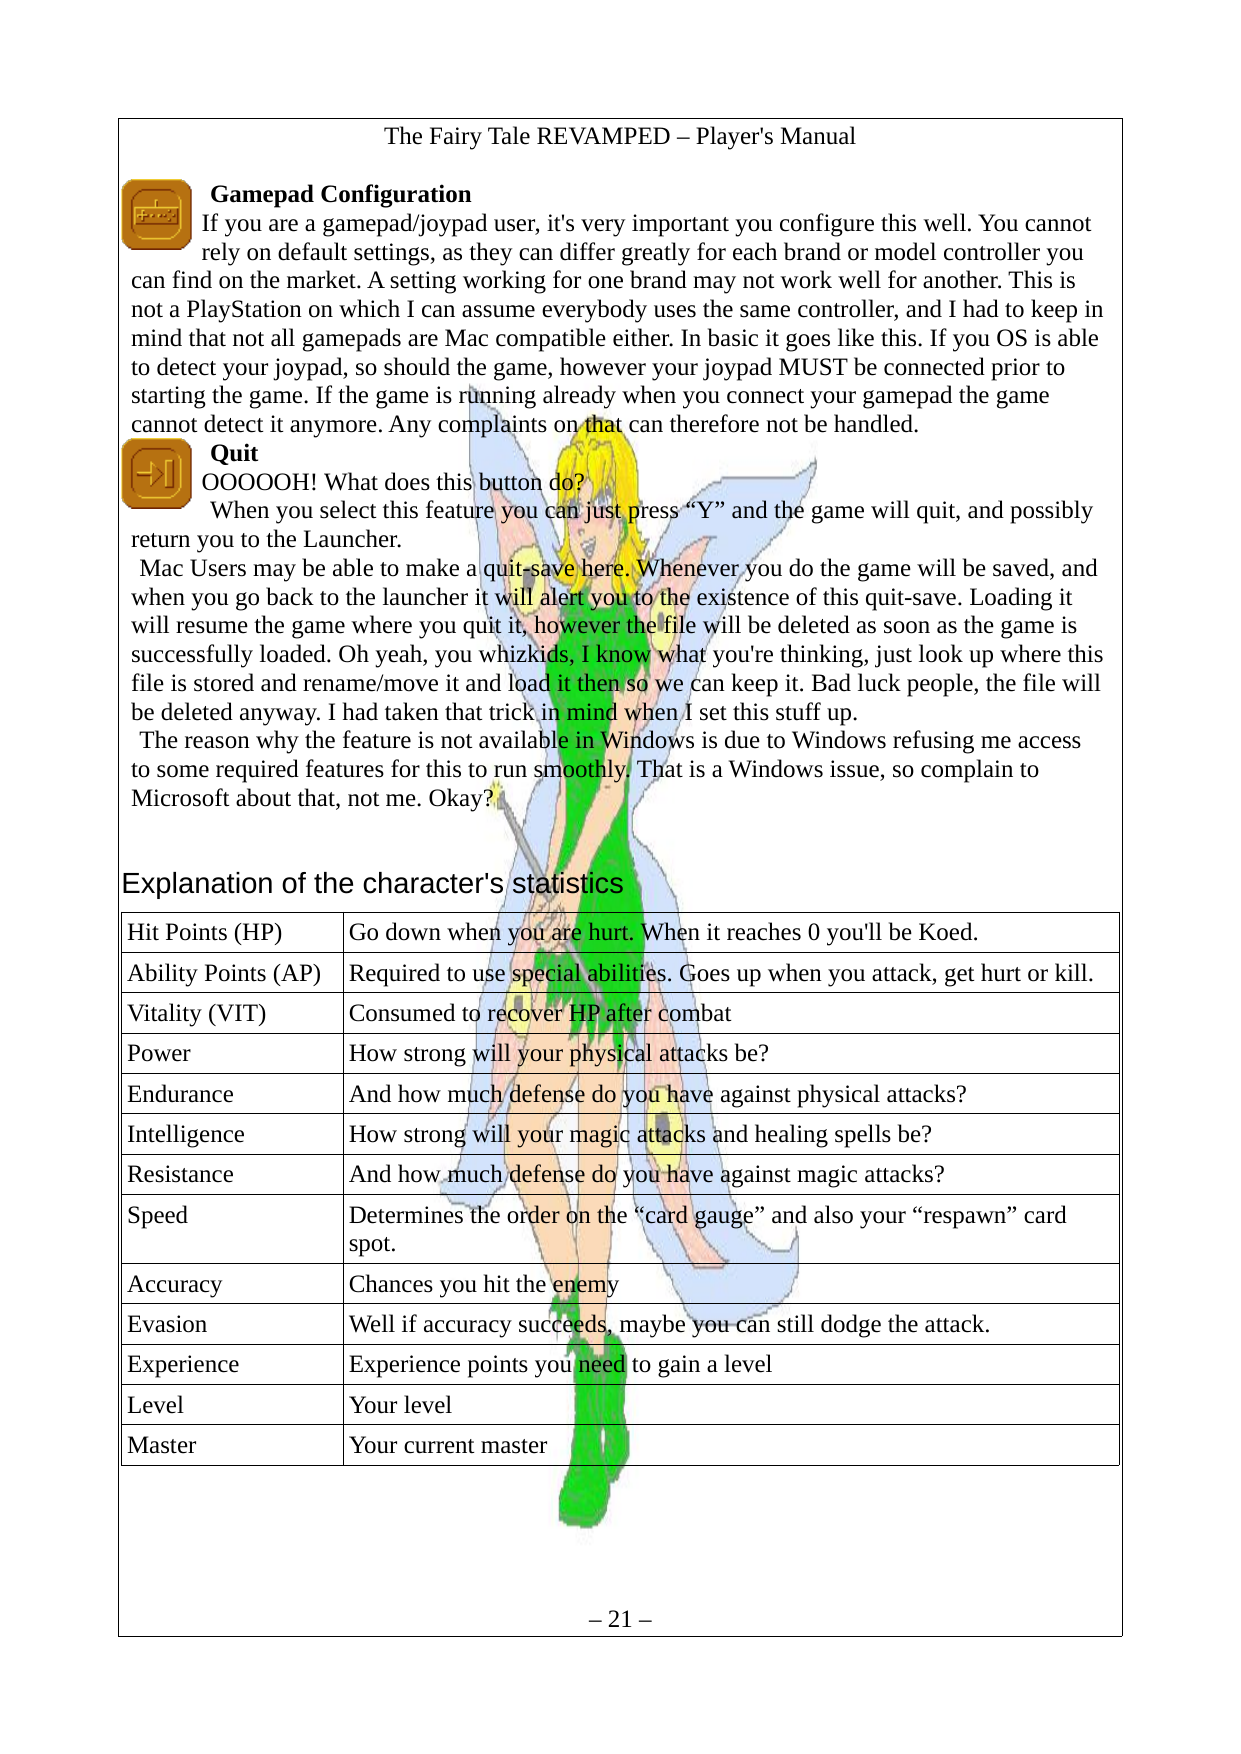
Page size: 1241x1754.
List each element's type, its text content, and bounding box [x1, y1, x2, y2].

table_header Hit Points (HP) [122, 913, 343, 952]
table_cell Experience [122, 1345, 343, 1384]
table_cell Ability Points (AP) [122, 953, 343, 992]
table_cell Chances you hit the enemy [344, 1264, 1119, 1303]
text The reason why the feature is not available in Windows is due to Windows refusing me access to some required features for this to run smoothly. That is a Windows issue, so complain to Microsoft about that, not me. Okay? [131, 726, 1107, 812]
table_cell Speed [122, 1195, 343, 1263]
table_cell Accuracy [122, 1264, 343, 1303]
table_cell Resistance [122, 1155, 343, 1194]
text Gamepad Configuration If you are a gamepad/joypad user, it's very important you configure this well. You cannot rely on default settings, as they can differ greatly for each brand or model controller you can find on the market. A setting working for one brand may not work well for another. This is not a PlayStation on which I can assume everybody uses the same controller, and I had to keep in mind that not all gamepads are Mac compatible either. In basic it goes like this. If you OS is able to detect your joypad, so should the game, however your joypad MUST be connected prior to starting the game. If the game is running already when you connect your gamepad the game cannot detect it anymore. Any complaints on that can therefore not be handled. [131, 179, 1107, 438]
table_cell How strong will your physical attacks be? [344, 1034, 1119, 1073]
subtitle Explanation of the character's statistics [121, 866, 1119, 899]
table_cell And how much defense do you have against magic attacks? [344, 1155, 1119, 1194]
table_cell Evasion [122, 1304, 343, 1343]
table_cell Intelligence [122, 1114, 343, 1153]
text Mac Users may be able to make a quit-save here. Whenever you do the game will be saved, and when you go back to the launcher it will alert you to the existence of this quit-save. Loading it will resume the game where you quit it, however the file will be deleted as soon as the game is successfully loaded. Oh yeah, you whizkids, I know what you're thinking, just look up where this file is stored and rename/move it and load it then so we can keep it. Bad luck people, the file will be deleted anyway. I had taken that trick in mind when I set this stuff up. [131, 553, 1107, 726]
table_cell And how much defense do you have against physical attacks? [344, 1074, 1119, 1113]
table_cell Determines the order on the “card gauge” and also your “respawn” card spot. [344, 1195, 1119, 1263]
table_cell Endurance [122, 1074, 343, 1113]
table_cell Required to use special abilities. Goes up when you attack, get hurt or kill. [344, 953, 1119, 992]
table_cell Experience points you need to gain a level [344, 1345, 1119, 1384]
table_cell Level [122, 1385, 343, 1424]
table_cell Consumed to recover HP after combat [344, 993, 1119, 1033]
text Quit OOOOOH! What does this button do? [192, 438, 1107, 496]
picture [119, 119, 1122, 1636]
table_cell Power [122, 1034, 343, 1073]
table_cell Master [122, 1425, 343, 1464]
table_cell Well if accuracy succeeds, maybe you can still dodge the attack. [344, 1304, 1119, 1343]
table_header Go down when you are hurt. When it reaches 0 you'll be Koed. [344, 913, 1119, 952]
table_cell Your level [344, 1385, 1119, 1424]
table_cell Your current master [344, 1425, 1119, 1464]
text When you select this feature you can just press “Y” and the game will quit, and possibly return you to the Launcher. [131, 496, 1107, 553]
table_cell How strong will your magic attacks and healing spells be? [344, 1114, 1119, 1153]
table_cell Vitality (VIT) [122, 993, 343, 1033]
